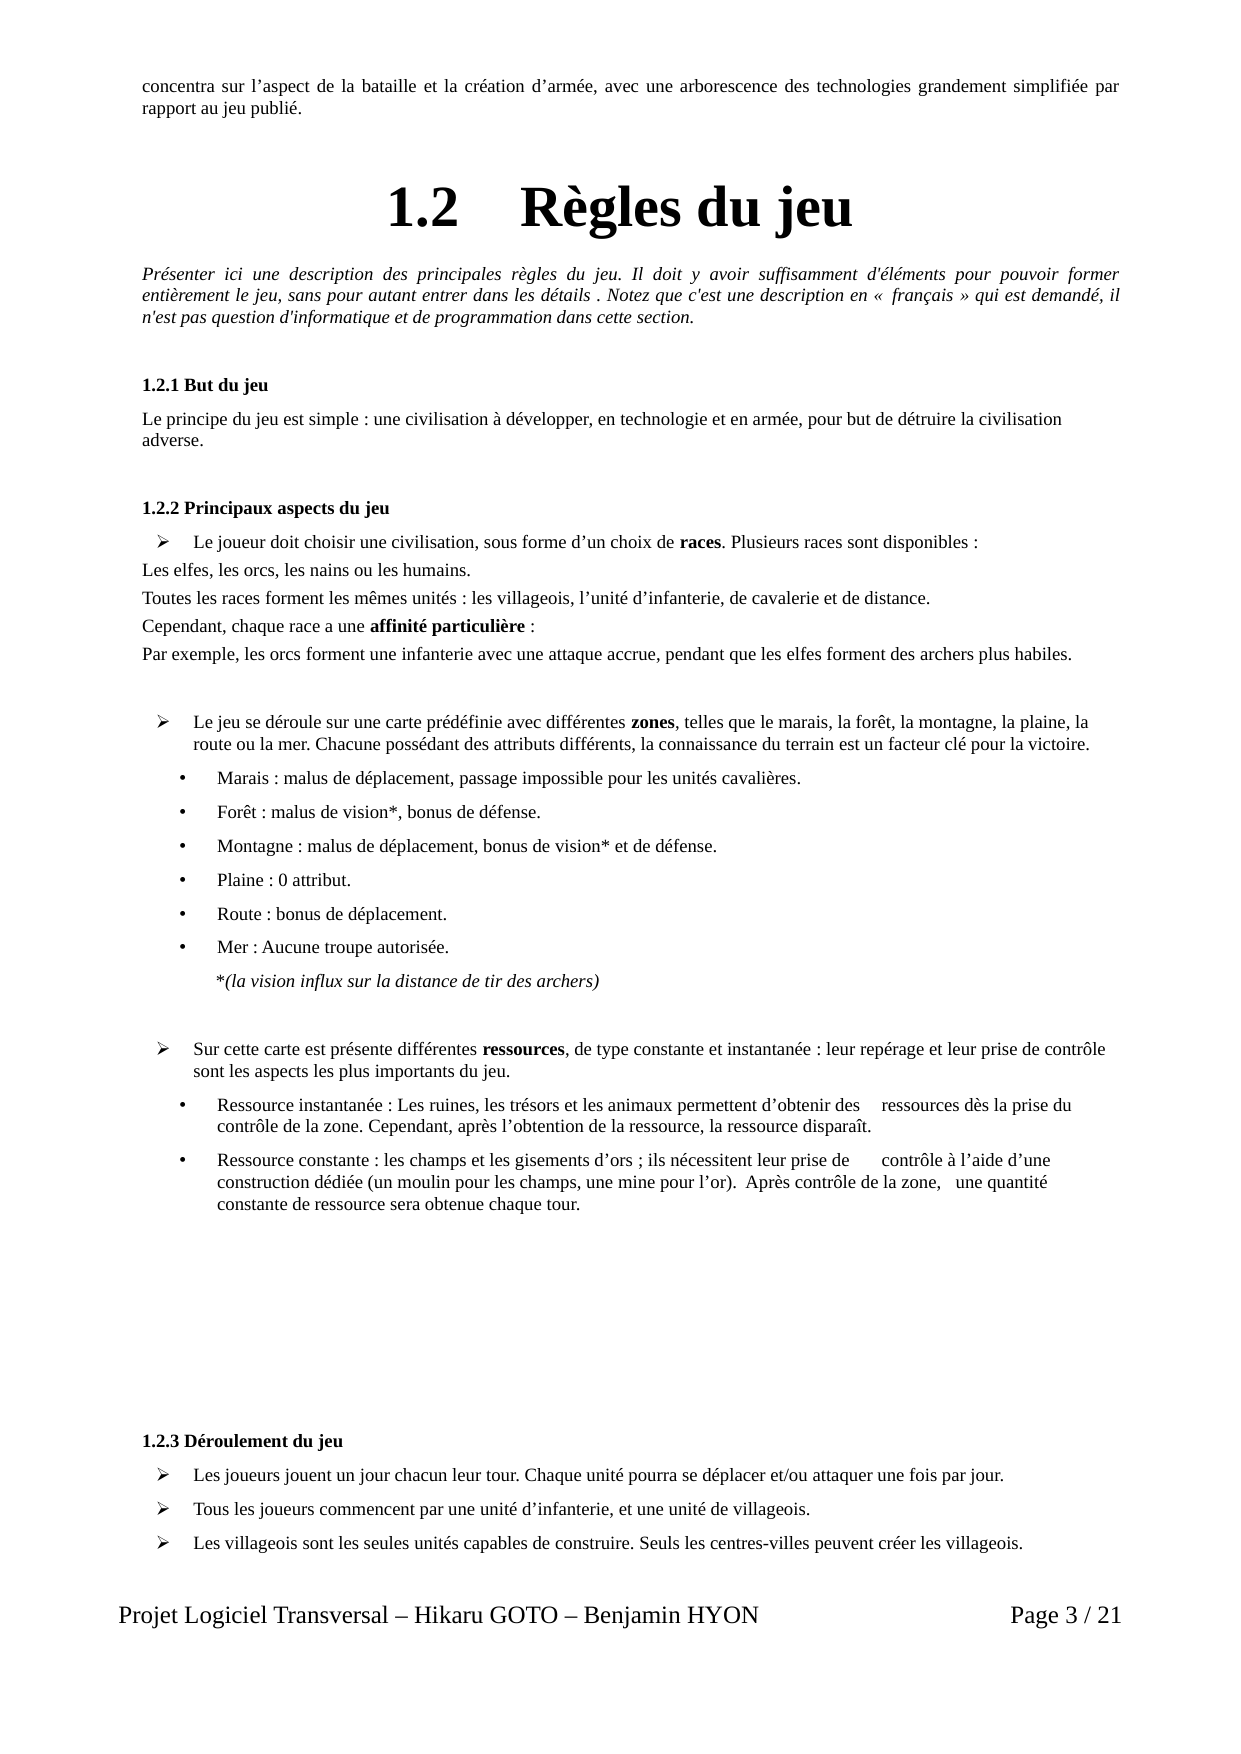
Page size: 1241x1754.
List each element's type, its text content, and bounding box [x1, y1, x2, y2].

list Tous les joueurs commencent par une unité d’infanterie, et une unité de villageois. [156, 1498, 1122, 1519]
text *(la vision influx sur la distance de tir des archers) [142, 970, 1122, 992]
list Route : bonus de déplacement. [179, 902, 1122, 924]
text Présenter ici une description des principales règles du jeu. Il doit y avoir suffisamment d'éléments pour pouvoir former entièrement le jeu, sans pour autant entrer dans les détails . Notez que c'est une description en « français » qui est demandé, il n'est pas question d'informatique et de programmation dans cette section. [142, 263, 1122, 327]
list Ressource instantanée : Les ruines, les trésors et les animaux permettent d’obtenir des ressources dès la prise du contrôle de la zone. Cependant, après l’obtention de la ressource, la ressource disparaît. [179, 1094, 1122, 1137]
list Sur cette carte est présente différentes ressources, de type constante et instantanée : leur repérage et leur prise de contrôle sont les aspects les plus importants du jeu. [156, 1038, 1122, 1081]
subtitle Règles du jeu [118, 172, 1122, 239]
text Toutes les races forment les mêmes unités : les villageois, l’unité d’infanterie, de cavalerie et de distance. [142, 587, 1122, 609]
text Par exemple, les orcs forment une infanterie avec une attaque accrue, pendant que les elfes forment des archers plus habiles. [142, 643, 1122, 665]
list Mer : Aucune troupe autorisée. [179, 936, 1122, 958]
text Les elfes, les orcs, les nains ou les humains. [142, 559, 1122, 581]
list Plaine : 0 attribut. [179, 868, 1122, 890]
text concentra sur l’aspect de la bataille et la création d’armée, avec une arborescence des technologies grandement simplifiée par rapport au jeu publié. [142, 75, 1122, 118]
list Marais : malus de déplacement, passage impossible pour les unités cavalières. [179, 767, 1122, 788]
list Montagne : malus de déplacement, bonus de vision* et de défense. [179, 834, 1122, 856]
list Les villageois sont les seules unités capables de construire. Seuls les centres-villes peuvent créer les villageois. [156, 1532, 1122, 1553]
list Le jeu se déroule sur une carte prédéfinie avec différentes zones, telles que le marais, la forêt, la montagne, la plaine, la route ou la mer. Chacune possédant des attributs différents, la connaissance du terrain est un facteur clé pour la victoire. [156, 711, 1122, 754]
text 1.2.3 Déroulement du jeu [142, 1430, 1122, 1452]
list Forêt : malus de vision*, bonus de défense. [179, 801, 1122, 822]
list Ressource constante : les champs et les gisements d’ors ; ils nécessitent leur prise de contrôle à l’aide d’une construction dédiée (un moulin pour les champs, une mine pour l’or). Après contrôle de la zone, une quantité constante de ressource sera obtenue chaque tour. [179, 1149, 1122, 1214]
text 1.2.2 Principaux aspects du jeu [142, 497, 1122, 519]
list Les joueurs jouent un jour chacun leur tour. Chaque unité pourra se déplacer et/ou attaquer une fois par jour. [156, 1464, 1122, 1486]
text Cependant, chaque race a une affinité particulière : [142, 615, 1122, 637]
list Le joueur doit choisir une civilisation, sous forme d’un choix de races. Plusieurs races sont disponibles : [156, 531, 1122, 553]
text 1.2.1 But du jeu [142, 374, 1122, 395]
text Le principe du jeu est simple : une civilisation à développer, en technologie et en armée, pour but de détruire la civilisation adverse. [142, 408, 1122, 451]
